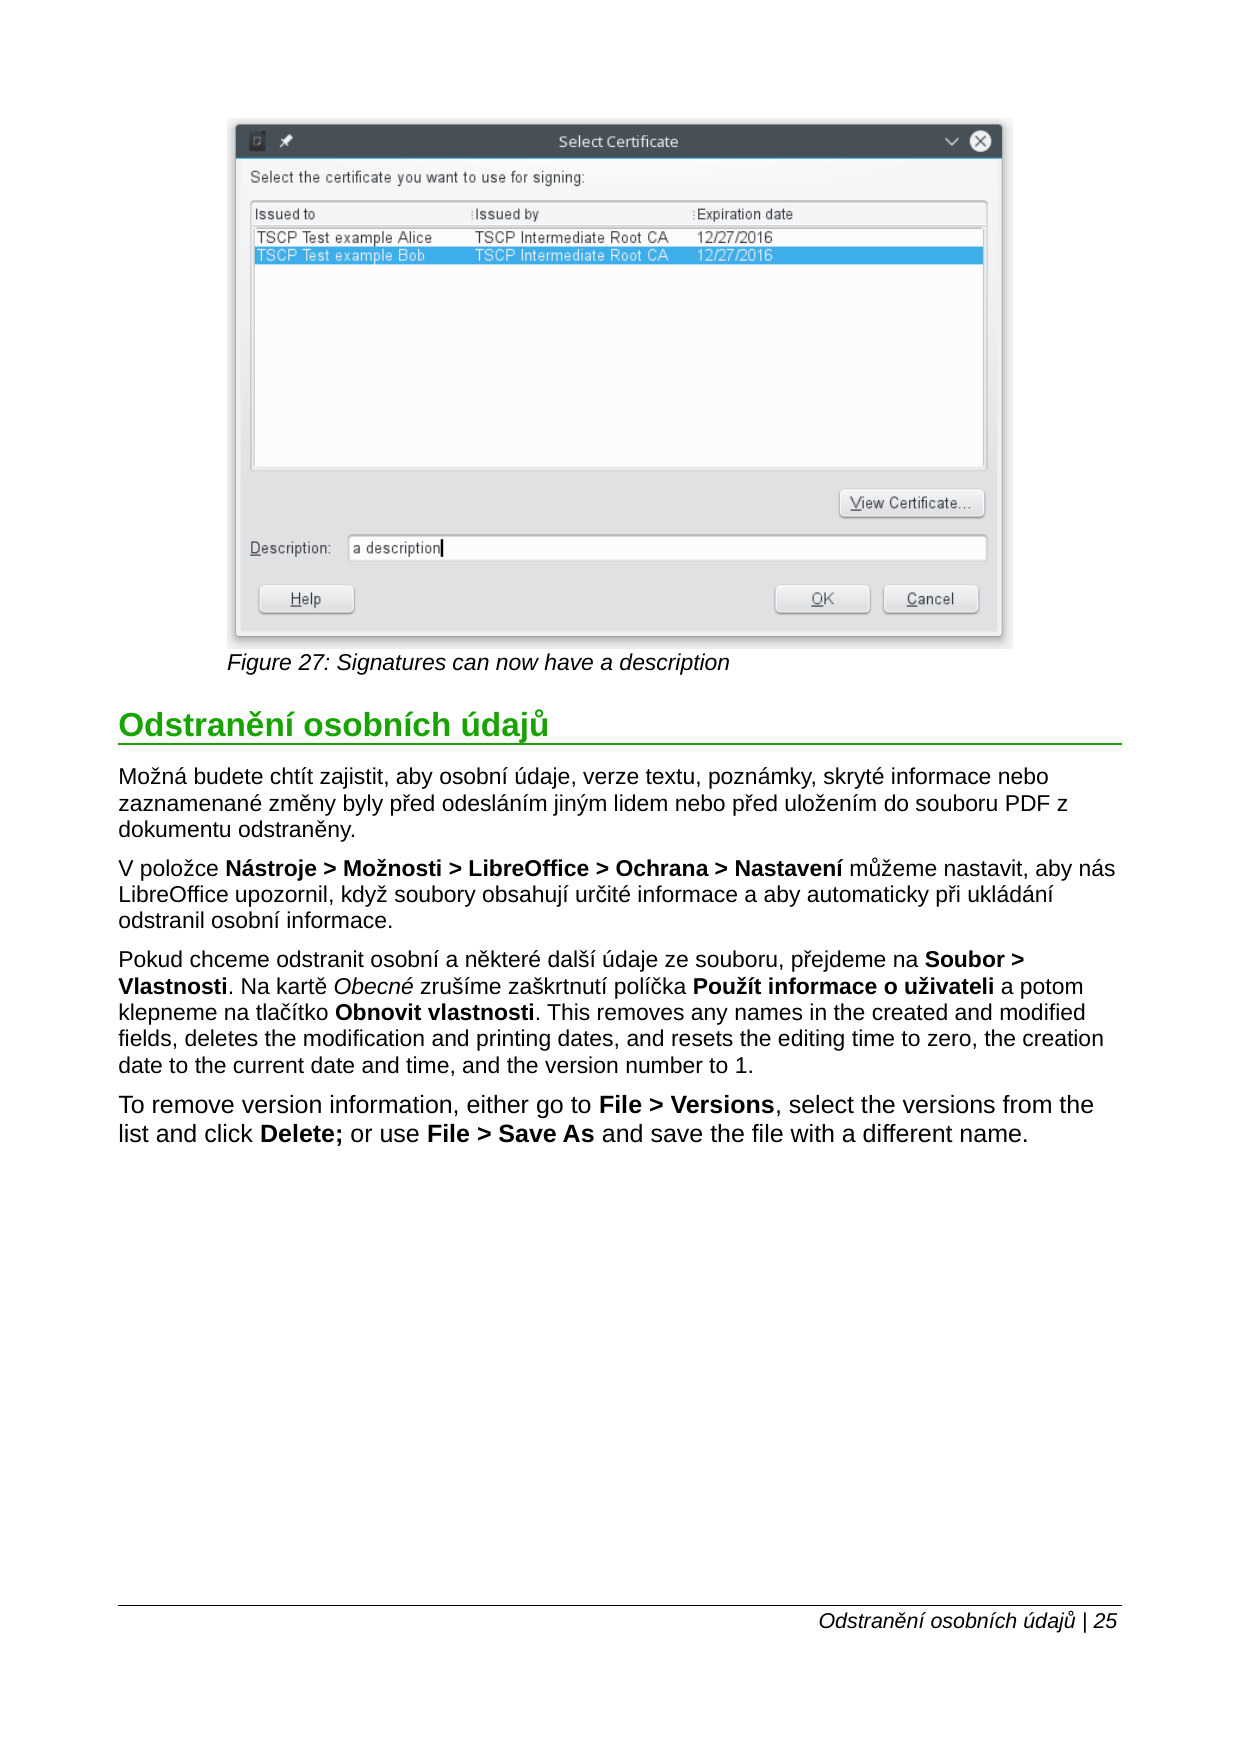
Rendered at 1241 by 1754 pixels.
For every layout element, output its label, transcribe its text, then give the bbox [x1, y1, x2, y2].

text Možná budete chtít zajistit, aby osobní údaje, verze textu, poznámky, skryté informace nebo zaznamenané změny byly před odesláním jiným lidem nebo před uložením do souboru PDF z dokumentu odstraněny. [118, 763, 1122, 842]
subtitle Odstranění osobních údajů [118, 705, 1122, 743]
picture [226, 118, 1014, 649]
text Figure 27: Signatures can now have a description [227, 649, 1013, 675]
text V položce Nástroje > Možnosti > LibreOffice > Ochrana > Nastavení můžeme nastavit, aby nás LibreOffice upozornil, když soubory obsahují určité informace a aby automaticky při ukládání odstranil osobní informace. [118, 855, 1122, 934]
text Pokud chceme odstranit osobní a některé další údaje ze souboru, přejdeme na Soubor > Vlastnosti. Na kartě Obecné zrušíme zaškrtnutí políčka Použít informace o uživateli a potom klepneme na tlačítko Obnovit vlastnosti. This removes any names in the created and modified fields, deletes the modification and printing dates, and resets the editing time to zero, the creation date to the current date and time, and the version number to 1. [118, 946, 1122, 1078]
text To remove version information, either go to File > Versions, select the versions from the list and click Delete; or use File > Save As and save the file with a different name. [118, 1091, 1122, 1148]
